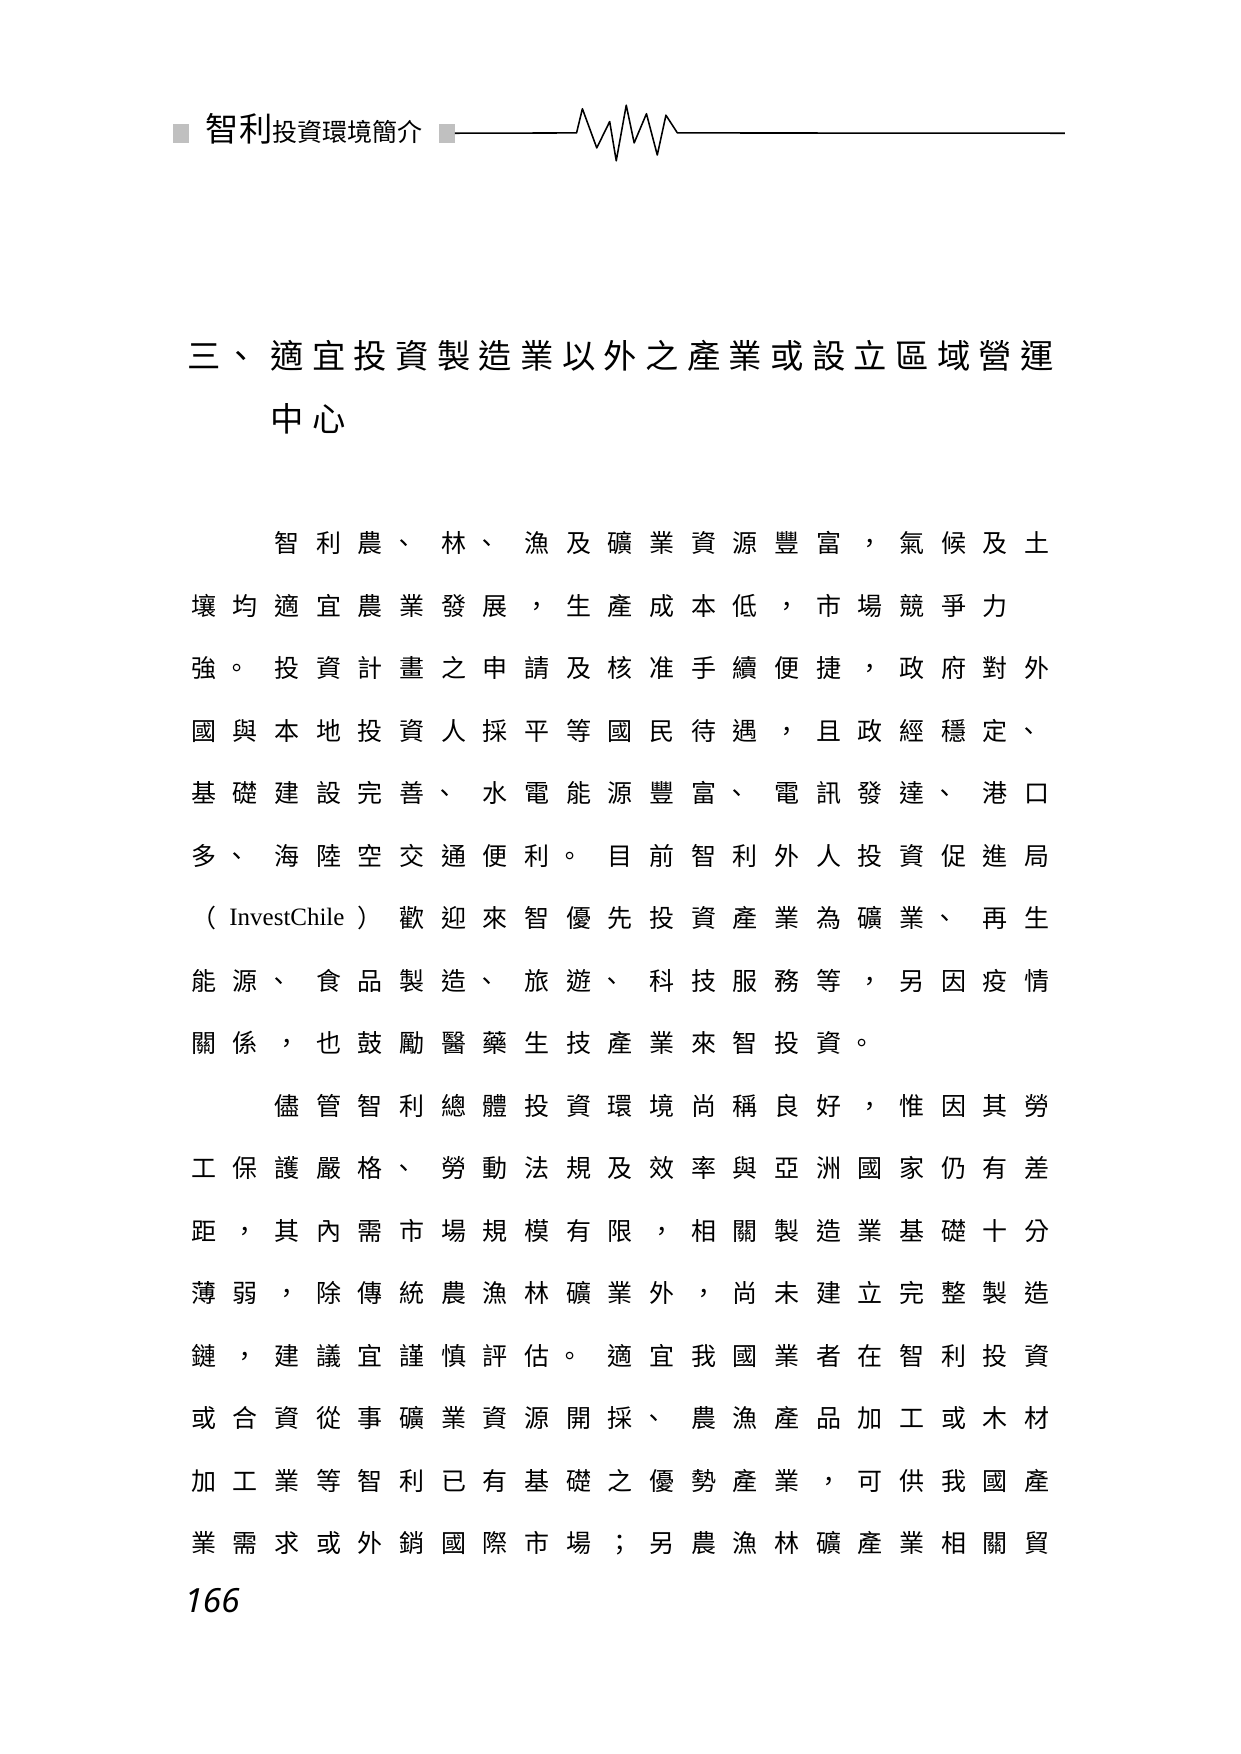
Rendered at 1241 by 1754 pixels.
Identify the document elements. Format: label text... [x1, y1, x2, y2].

text 儘管智利總體投資環境尚稱良好，惟因其勞工保護嚴格、勞動法規及效率與亞洲國家仍有差距，其內需市場規模有限，相關製造業基礎十分薄弱，除傳統農漁林礦業外，尚未建立完整製造鏈，建議宜謹慎評估。適宜我國業者在智利投資或合資從事礦業資源開採、農漁產品加工或木材加工業等智利已有基礎之優勢產業，可供我國產業需求或外銷國際市場；另農漁林礦產業相關貿 [183, 1063, 1058, 1563]
text 智利農、林、漁及礦業資源豐富，氣候及土壤均適宜農業發展，生產成本低，市場競爭力強。投資計畫之申請及核准手續便捷，政府對外國與本地投資人採平等國民待遇，且政經穩定、基礎建設完善、水電能源豐富、電訊發達、港口多、海陸空交通便利。目前智利外人投資促進局（InvestChile）歡迎來智優先投資產業為礦業、再生能源、食品製造、旅遊、科技服務等，另因疫情關係，也鼓勵醫藥生技產業來智投資。 [183, 500, 1058, 1063]
text 三、適宜投資製造業以外之產業或設立區域營運中心 [183, 313, 1058, 438]
